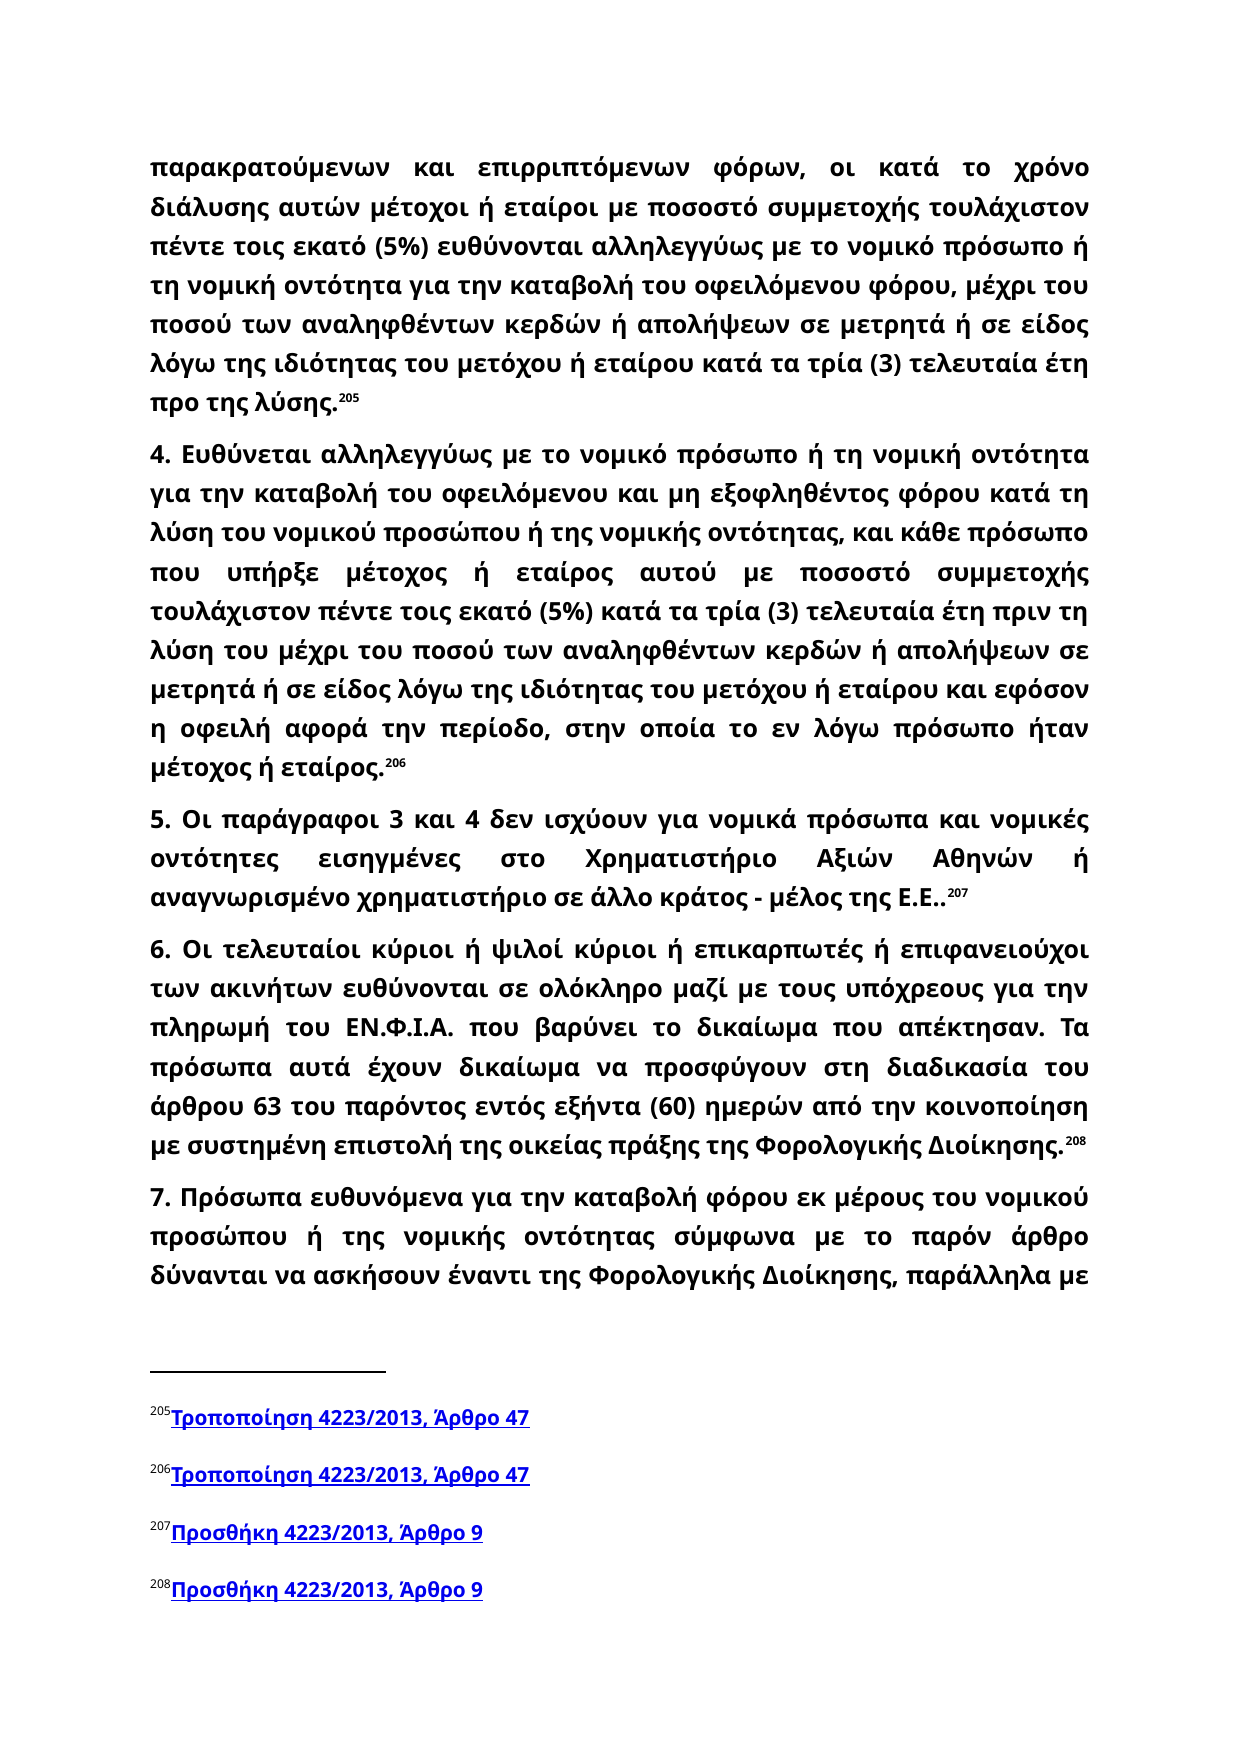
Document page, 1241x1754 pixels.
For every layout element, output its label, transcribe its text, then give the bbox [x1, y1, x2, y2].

text Τροποποίηση 4223/2013, Άρθρο 47 [150, 1403, 1090, 1431]
text 7. Πρόσωπα ευθυνόμενα για την καταβολή φόρου εκ μέρους του νομικού προσώπου ή της νομικής οντότητας σύμφωνα με το παρόν άρθρο δύνανται να ασκήσουν έναντι της Φορολογικής Διοίκησης, παράλληλα με [150, 1179, 1090, 1292]
text 5. Οι παράγραφοι 3 και 4 δεν ισχύουν για νομικά πρόσωπα και νομικές οντότητες εισηγμένες στο Χρηματιστήριο Αξιών Αθηνών ή αναγνωρισμένο χρηματιστήριο σε άλλο κράτος - μέλος της Ε.Ε.. [150, 802, 1090, 914]
text Τροποποίηση 4223/2013, Άρθρο 47 [150, 1460, 1090, 1489]
text 6. Οι τελευταίοι κύριοι ή ψιλοί κύριοι ή επικαρπωτές ή επιφανειούχοι των ακινήτων ευθύνονται σε ολόκληρο μαζί με τους υπόχρεους για την πληρωμή του ΕΝ.Φ.Ι.Α. που βαρύνει το δικαίωμα που απέκτησαν. Τα πρόσωπα αυτά έχουν δικαίωμα να προσφύγουν στη διαδικασία του άρθρου 63 του παρόντος εντός εξήντα (60) ημερών από την κοινοποίηση με συστημένη επιστολή της οικείας πράξης της Φορολογικής Διοίκησης. [150, 932, 1090, 1162]
text Προσθήκη 4223/2013, Άρθρο 9 [150, 1576, 1090, 1604]
text Προσθήκη 4223/2013, Άρθρο 9 [150, 1518, 1090, 1546]
text παρακρατούμενων και επιρριπτόμενων φόρων, οι κατά το χρόνο διάλυσης αυτών μέτοχοι ή εταίροι με ποσοστό συμμετοχής τουλάχιστον πέντε τοις εκατό (5%) ευθύνονται αλληλεγγύως με το νομικό πρόσωπο ή τη νομική οντότητα για την καταβολή του οφειλόμενου φόρου, μέχρι του ποσού των αναληφθέντων κερδών ή απολήψεων σε μετρητά ή σε είδος λόγω της ιδιότητας του μετόχου ή εταίρου κατά τα τρία (3) τελευταία έτη προ της λύσης. [150, 150, 1090, 419]
text 4. Ευθύνεται αλληλεγγύως με το νομικό πρόσωπο ή τη νομική οντότητα για την καταβολή του οφειλόμενου και μη εξοφληθέντος φόρου κατά τη λύση του νομικού προσώπου ή της νομικής οντότητας, και κάθε πρόσωπο που υπήρξε μέτοχος ή εταίρος αυτού με ποσοστό συμμετοχής τουλάχιστον πέντε τοις εκατό (5%) κατά τα τρία (3) τελευταία έτη πριν τη λύση του μέχρι του ποσού των αναληφθέντων κερδών ή απολήψεων σε μετρητά ή σε είδος λόγω της ιδιότητας του μετόχου ή εταίρου και εφόσον η οφειλή αφορά την περίοδο, στην οποία το εν λόγω πρόσωπο ήταν μέτοχος ή εταίρος. [150, 437, 1090, 784]
